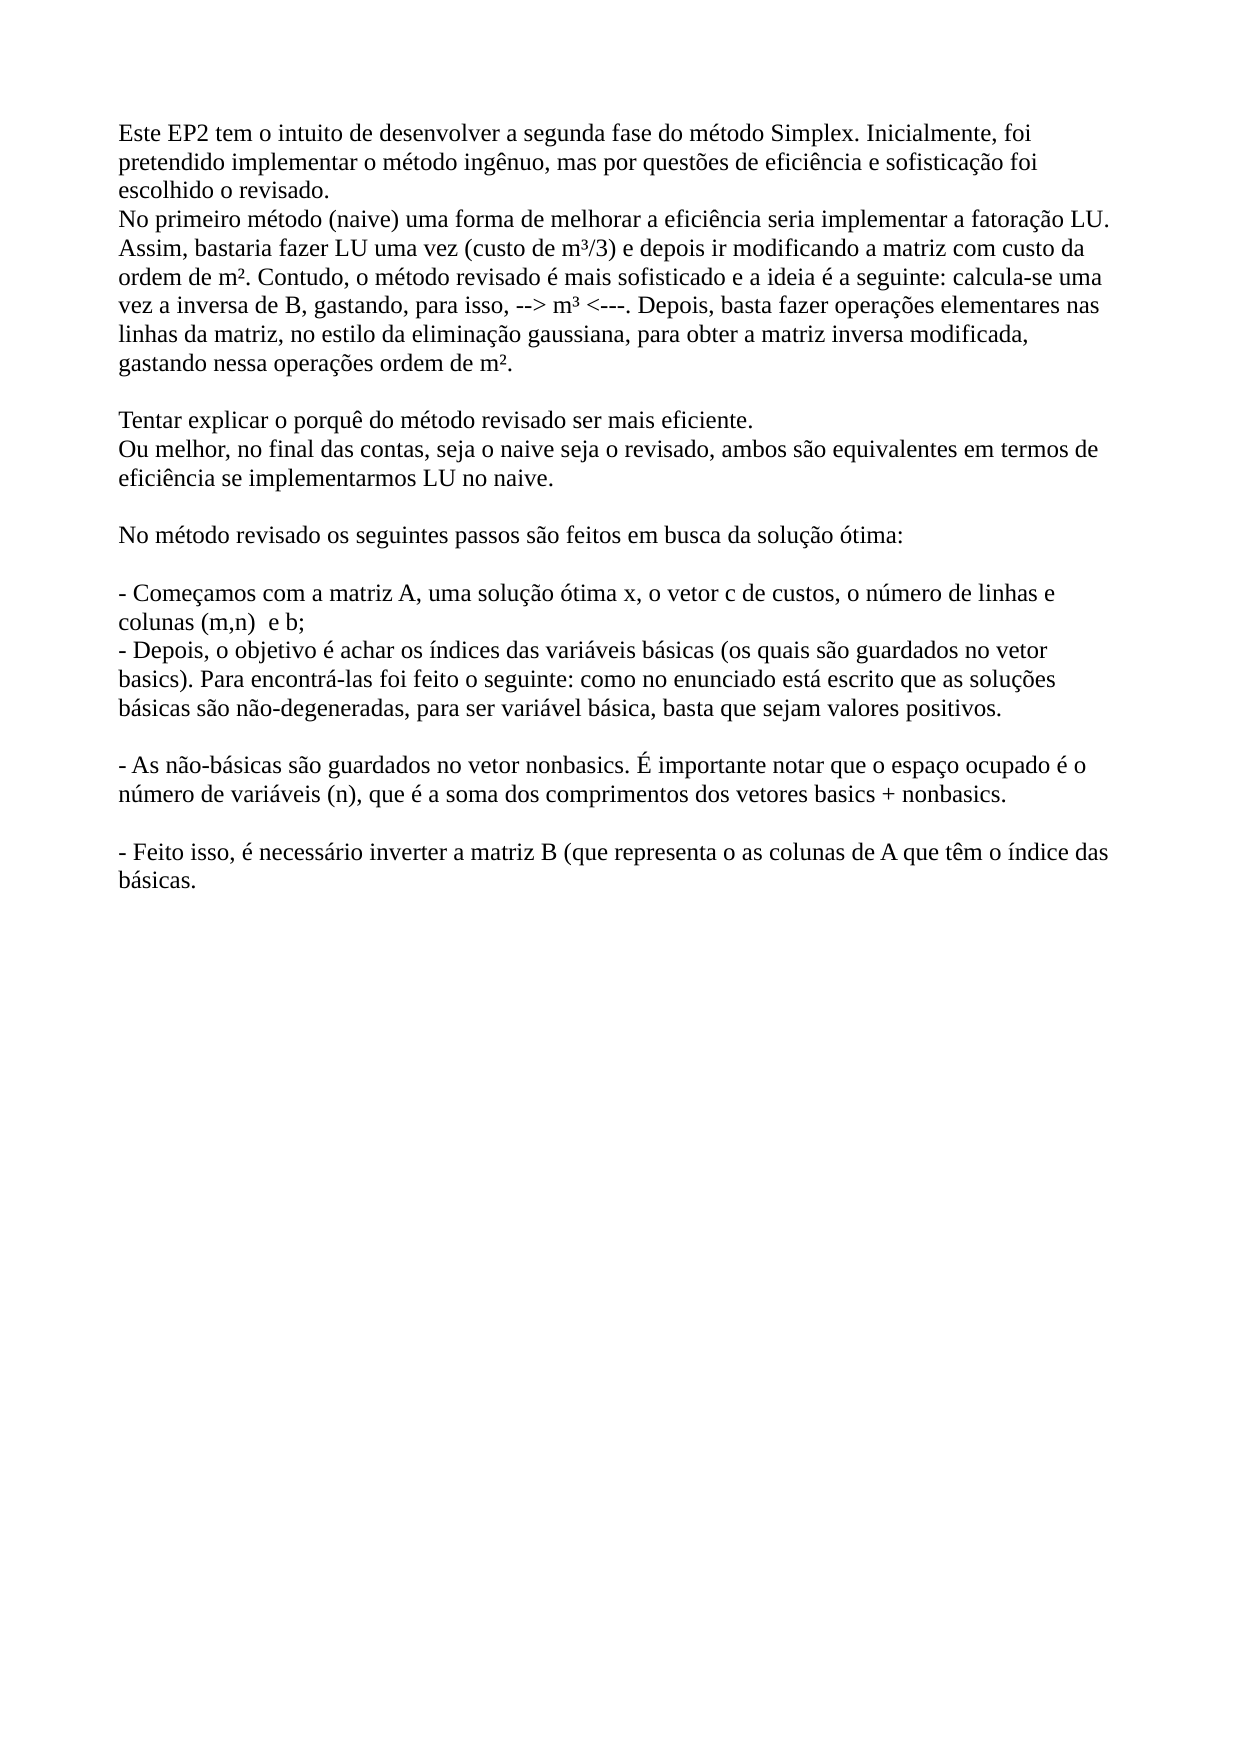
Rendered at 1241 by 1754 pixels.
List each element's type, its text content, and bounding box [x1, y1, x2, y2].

text Tentar explicar o porquê do método revisado ser mais eficiente. [118, 406, 1122, 434]
text - Depois, o objetivo é achar os índices das variáveis básicas (os quais são guardados no vetor basics). Para encontrá-las foi feito o seguinte: como no enunciado está escrito que as soluções básicas são não-degeneradas, para ser variável básica, basta que sejam valores positivos. [118, 636, 1122, 722]
text Ou melhor, no final das contas, seja o naive seja o revisado, ambos são equivalentes em termos de eficiência se implementarmos LU no naive. [118, 434, 1122, 492]
text No primeiro método (naive) uma forma de melhorar a eficiência seria implementar a fatoração LU. Assim, bastaria fazer LU uma vez (custo de m³/3) e depois ir modificando a matriz com custo da ordem de m². Contudo, o método revisado é mais sofisticado e a ideia é a seguinte: calcula-se uma vez a inversa de B, gastando, para isso, --> m³ <---. Depois, basta fazer operações elementares nas linhas da matriz, no estilo da eliminação gaussiana, para obter a matriz inversa modificada, gastando nessa operações ordem de m². [118, 204, 1122, 377]
text No método revisado os seguintes passos são feitos em busca da solução ótima: [118, 521, 1122, 549]
text - Feito isso, é necessário inverter a matriz B (que representa o as colunas de A que têm o índice das básicas. [118, 837, 1122, 894]
text - As não-básicas são guardados no vetor nonbasics. É importante notar que o espaço ocupado é o número de variáveis (n), que é a soma dos comprimentos dos vetores basics + nonbasics. [118, 751, 1122, 808]
text Este EP2 tem o intuito de desenvolver a segunda fase do método Simplex. Inicialmente, foi pretendido implementar o método ingênuo, mas por questões de eficiência e sofisticação foi escolhido o revisado. [118, 118, 1122, 204]
text - Começamos com a matriz A, uma solução ótima x, o vetor c de custos, o número de linhas e colunas (m,n) e b; [118, 578, 1122, 636]
